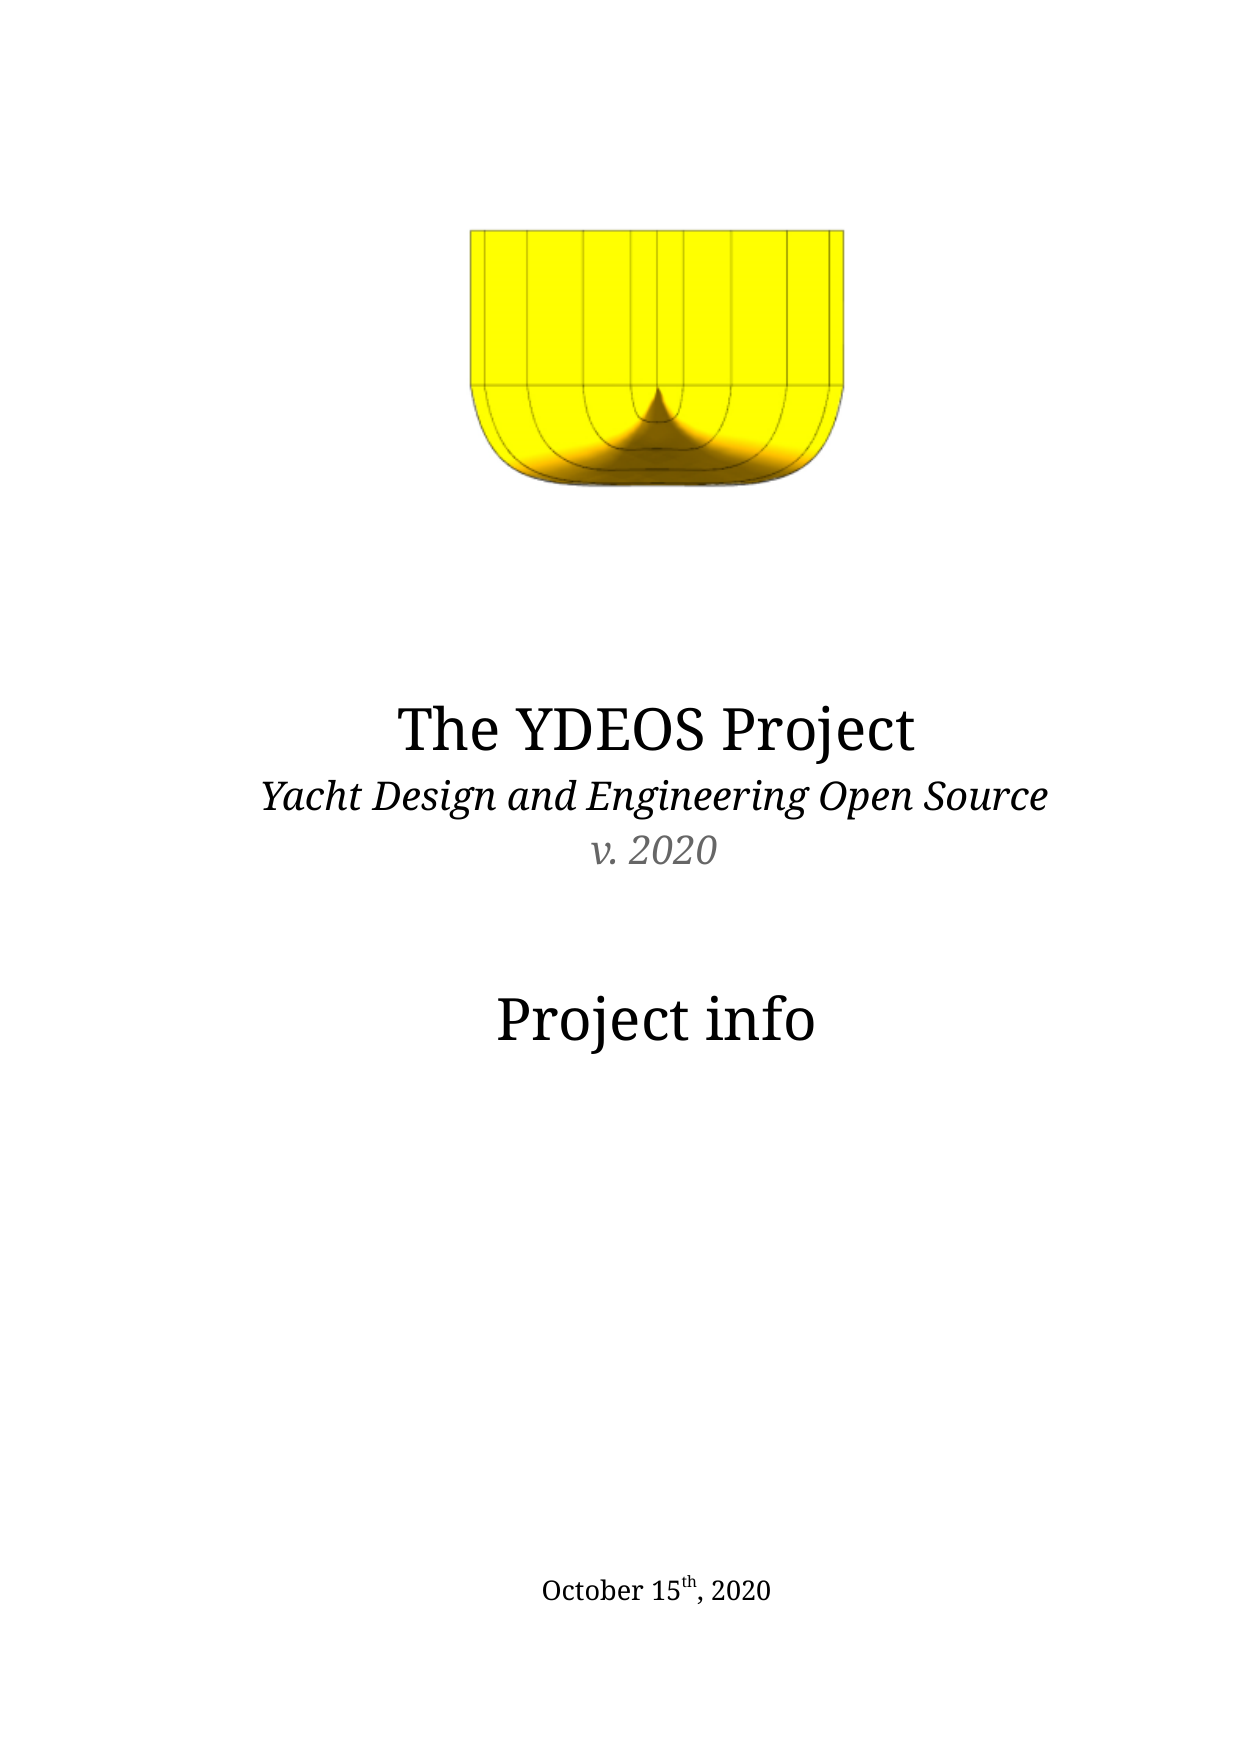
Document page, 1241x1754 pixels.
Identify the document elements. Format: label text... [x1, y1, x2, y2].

text v. 2020 [159, 822, 1153, 876]
text The YDEOS Project [159, 688, 1153, 768]
text October 15th, 2020 [159, 1571, 1153, 1608]
text Yacht Design and Engineering Open Source [159, 768, 1153, 822]
picture [456, 152, 857, 553]
text Project info [159, 978, 1153, 1057]
